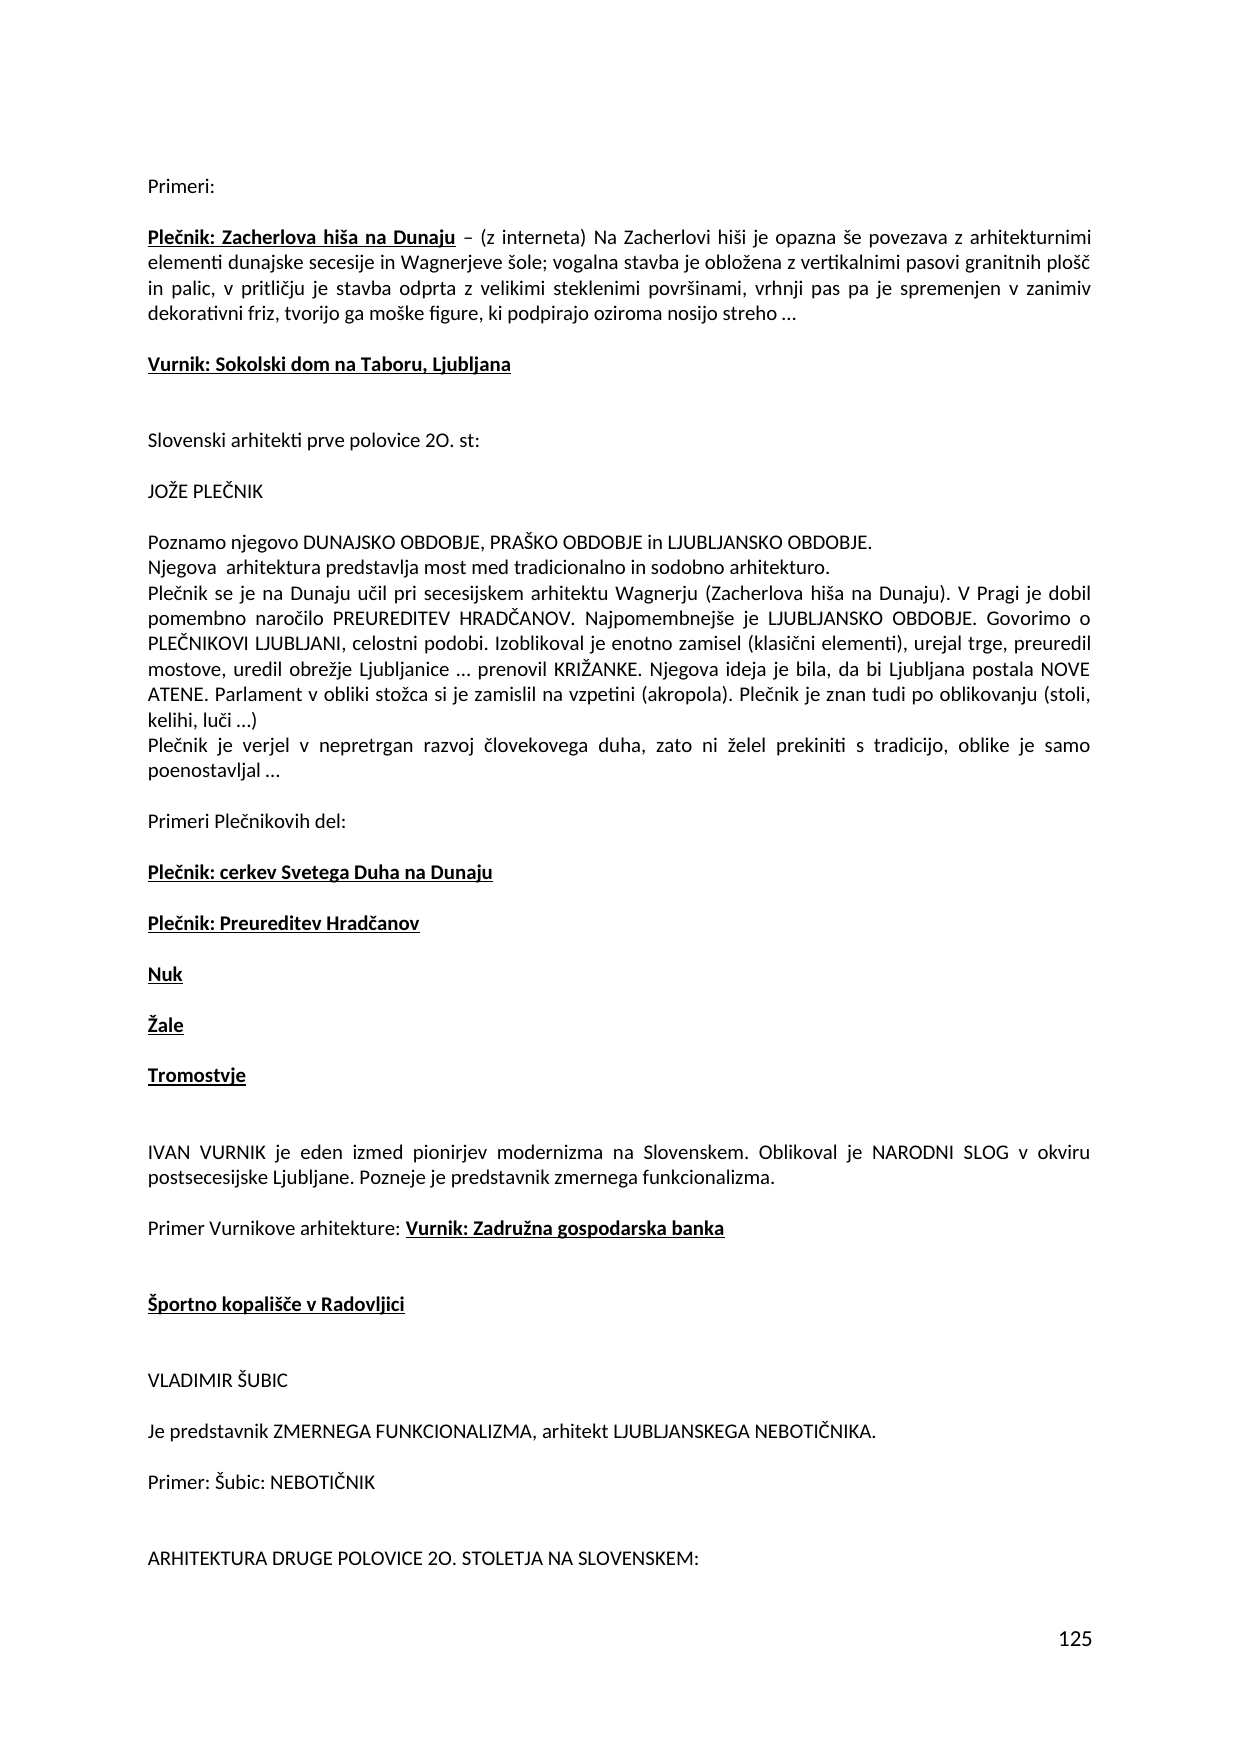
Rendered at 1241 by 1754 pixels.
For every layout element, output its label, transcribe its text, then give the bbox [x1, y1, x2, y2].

text Plečnik: Preureditev Hradčanov [148, 910, 1093, 936]
text Plečnik je verjel v nepretrgan razvoj človekovega duha, zato ni želel prekiniti s tradicijo, oblike je samo poenostavljal … [148, 732, 1093, 783]
text Športno kopališče v Radovljici [148, 1291, 1093, 1317]
text Plečnik: Zacherlova hiša na Dunaju – (z interneta) Na Zacherlovi hiši je opazna še povezava z arhitekturnimi elementi dunajske secesije in Wagnerjeve šole; vogalna stavba je obložena z vertikalnimi pasovi granitnih plošč in palic, v pritličju je stavba odprta z velikimi steklenimi površinami, vrhnji pas pa je spremenjen v zanimiv dekorativni friz, tvorijo ga moške figure, ki podpirajo oziroma nosijo streho … [148, 224, 1093, 326]
text Vurnik: Sokolski dom na Taboru, Ljubljana [148, 351, 1093, 376]
text Nuk [148, 961, 1093, 986]
text Primer Vurnikove arhitekture: Vurnik: Zadružna gospodarska banka [148, 1215, 1093, 1241]
text Plečnik se je na Dunaju učil pri secesijskem arhitektu Wagnerju (Zacherlova hiša na Dunaju). V Pragi je dobil pomembno naročilo PREUREDITEV HRADČANOV. Najpomembnejše je LJUBLJANSKO OBDOBJE. Govorimo o PLEČNIKOVI LJUBLJANI, celostni podobi. Izoblikoval je enotno zamisel (klasični elementi), urejal trge, preuredil mostove, uredil obrežje Ljubljanice … prenovil KRIŽANKE. Njegova ideja je bila, da bi Ljubljana postala NOVE ATENE. Parlament v obliki stožca si je zamislil na vzpetini (akropola). Plečnik je znan tudi po oblikovanju (stoli, kelihi, luči …) [148, 580, 1093, 732]
text VLADIMIR ŠUBIC [148, 1368, 1093, 1393]
text JOŽE PLEČNIK [148, 478, 1093, 503]
text ARHITEKTURA DRUGE POLOVICE 2O. STOLETJA NA SLOVENSKEM: [148, 1546, 1093, 1571]
text IVAN VURNIK je eden izmed pionirjev modernizma na Slovenskem. Oblikoval je NARODNI SLOG v okviru postsecesijske Ljubljane. Pozneje je predstavnik zmernega funkcionalizma. [148, 1139, 1093, 1190]
text Njegova arhitektura predstavlja most med tradicionalno in sodobno arhitekturo. [148, 554, 1093, 580]
text Poznamo njegovo DUNAJSKO OBDOBJE, PRAŠKO OBDOBJE in LJUBLJANSKO OBDOBJE. [148, 529, 1093, 554]
text Slovenski arhitekti prve polovice 2O. st: [148, 427, 1093, 453]
text Plečnik: cerkev Svetega Duha na Dunaju [148, 859, 1093, 885]
text Primeri Plečnikovih del: [148, 808, 1093, 834]
text Primeri: [148, 173, 1093, 198]
text Je predstavnik ZMERNEGA FUNKCIONALIZMA, arhitekt LJUBLJANSKEGA NEBOTIČNIKA. [148, 1418, 1093, 1444]
text Žale [148, 1012, 1093, 1037]
text Primer: Šubic: NEBOTIČNIK [148, 1469, 1093, 1495]
text Tromostvje [148, 1063, 1093, 1088]
